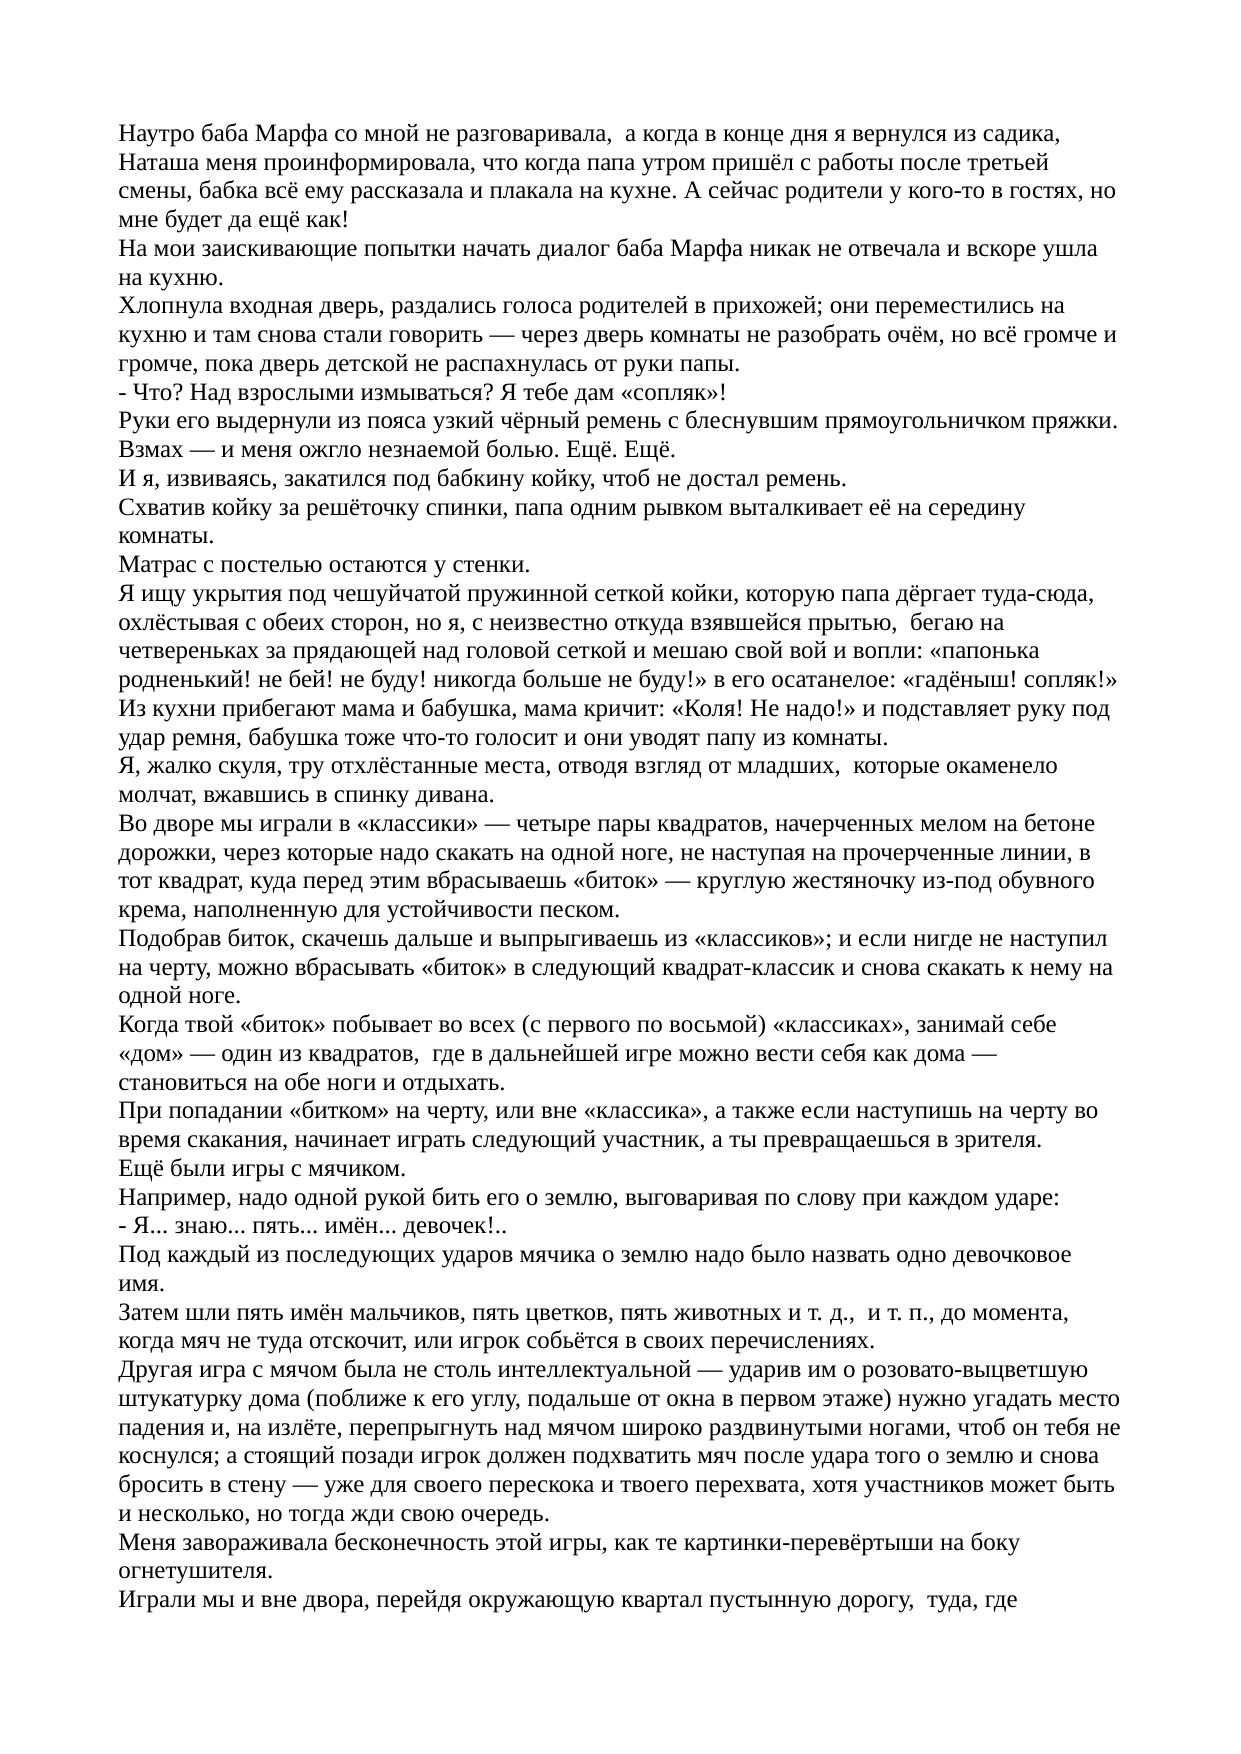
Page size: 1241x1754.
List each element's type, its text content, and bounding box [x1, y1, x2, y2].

text Я, жалко скуля, тру отхлёстанные места, отводя взгляд от младших, которые окаменело молчат, вжавшись в спинку дивана. [118, 751, 1122, 808]
text Играли мы и вне двора, перейдя окружающую квартал пустынную дорогу, туда, где [118, 1584, 1122, 1613]
text Во дворе мы играли в «классики» — четыре пары квадратов, начерченных мелом на бетоне дорожки, через которые надо скакать на одной ноге, не наступая на прочерченные линии, в тот квадрат, куда перед этим вбрасываешь «биток» — круглую жестяночку из-под обувного крема, наполненную для устойчивости песком. [118, 808, 1122, 923]
text Другая игра с мячом была не столь интеллектуальной — ударив им о розовато-выцветшую штукатурку дома (поближе к его углу, подальше от окна в первом этаже) нужно угадать место падения и, на излёте, перепрыгнуть над мячом широко раздвинутыми ногами, чтоб он тебя не коснулся; а стоящий позади игрок должен подхватить мяч после удара того о землю и снова бросить в стену — уже для своего перескока и твоего перехвата, хотя участников может быть и несколько, но тогда жди свою очередь. [118, 1354, 1122, 1527]
text Под каждый из последующих ударов мячика о землю надо было назвать одно девочковое имя. [118, 1239, 1122, 1297]
text Из кухни прибегают мама и бабушка, мама кричит: «Коля! Не надо!» и подставляет руку под удар ремня, бабушка тоже что-то голосит и они уводят папу из комнаты. [118, 693, 1122, 751]
text Например, надо одной рукой бить его о землю, выговаривая по слову при каждом ударе: [118, 1182, 1122, 1211]
text Затем шли пять имён мальчиков, пять цветков, пять животных и т. д., и т. п., до момента, когда мяч не туда отскочит, или игрок собьётся в своих перечислениях. [118, 1297, 1122, 1354]
text Схватив койку за решёточку спинки, папа одним рывком выталкивает её на середину комнаты. [118, 492, 1122, 549]
text Ещё были игры с мячиком. [118, 1153, 1122, 1182]
text Матрас с постелью остаются у стенки. [118, 549, 1122, 578]
text И я, извиваясь, закатился под бабкину койку, чтоб не достал ремень. [118, 463, 1122, 492]
text На мои заискивающие попытки начать диалог баба Марфа никак не отвечала и вскоре ушла на кухню. [118, 233, 1122, 291]
text - Что? Над взрослыми измываться? Я тебе дам «сопляк»! [118, 377, 1122, 406]
text Меня завораживала бесконечность этой игры, как те картинки-перевёртыши на боку огнетушителя. [118, 1527, 1122, 1584]
text Руки его выдернули из пояса узкий чёрный ремень с блеснувшим прямоугольничком пряжки. [118, 406, 1122, 434]
text Хлопнула входная дверь, раздались голоса родителей в прихожей; они переместились на кухню и там снова стали говорить — через дверь комнаты не разобрать очём, но всё громче и громче, пока дверь детской не распахнулась от руки папы. [118, 291, 1122, 377]
text Подобрав биток, скачешь дальше и выпрыгиваешь из «классиков»; и если нигде не наступил на черту, можно вбрасывать «биток» в следующий квадрат-классик и снова скакать к нему на одной ноге. [118, 923, 1122, 1009]
text Взмах — и меня ожгло незнаемой болью. Ещё. Ещё. [118, 434, 1122, 463]
text Наутро баба Марфа со мной не разговаривала, а когда в конце дня я вернулся из садика, Наташа меня проинформировала, что когда папа утром пришёл с работы после третьей смены, бабка всё ему рассказала и плакала на кухне. А сейчас родители у кого-то в гостях, но мне будет да ещё как! [118, 118, 1122, 233]
text Когда твой «биток» побывает во всех (с первого по восьмой) «классиках», занимай себе «дом» — один из квадратов, где в дальнейшей игре можно вести себя как дома — становиться на обе ноги и отдыхать. [118, 1009, 1122, 1096]
text - Я... знаю... пять... имён... девочек!.. [118, 1211, 1122, 1239]
text Я ищу укрытия под чешуйчатой пружинной сеткой койки, которую папа дёргает туда-сюда, охлёстывая с обеих сторон, но я, с неизвестно откуда взявшейся прытью, бегаю на четвереньках за прядающей над головой сеткой и мешаю свой вой и вопли: «папонька родненький! не бей! не буду! никогда больше не буду!» в его осатанелое: «гадёныш! сопляк!» [118, 578, 1122, 693]
text При попадании «битком» на черту, или вне «классика», а также если наступишь на черту во время скакания, начинает играть следующий участник, а ты превращаешься в зрителя. [118, 1096, 1122, 1153]
